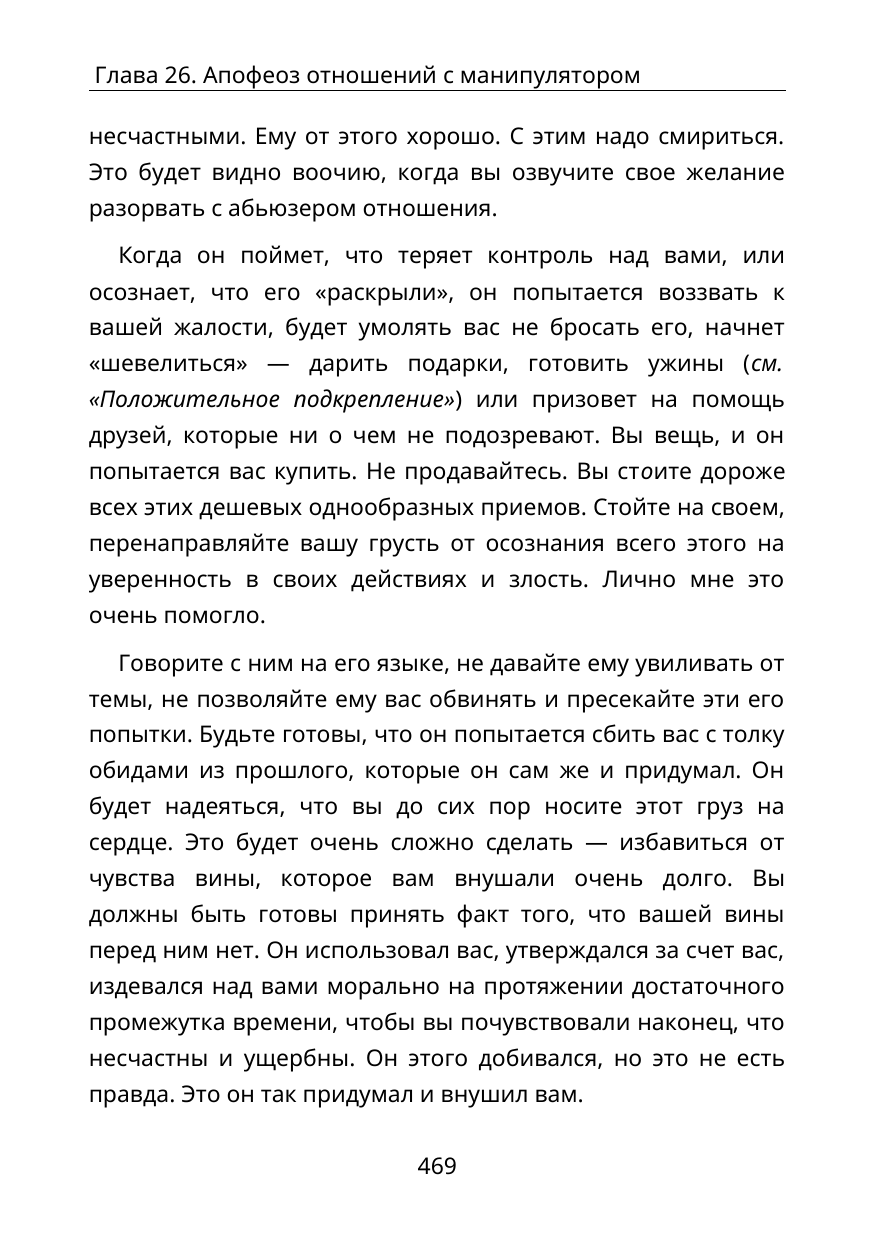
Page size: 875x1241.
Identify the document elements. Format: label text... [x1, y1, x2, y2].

text несчастными. Ему от этого хорошо. С этим надо смириться. Это будет видно воочию, когда вы озвучите свое желание разорвать с абьюзером отношения. [88, 120, 786, 223]
text Говорите с ним на его языке, не давайте ему увиливать от темы, не позволяйте ему вас обвинять и пресекайте эти его попытки. Будьте готовы, что он попытается сбить вас с толку обидами из прошлого, которые он сам же и придумал. Он будет надеяться, что вы до сих пор носите этот груз на сердце. Это будет очень сложно сделать — избавиться от чувства вины, которое вам внушали очень долго. Вы должны быть готовы принять факт того, что вашей вины перед ним нет. Он использовал вас, утверждался за счет вас, издевался над вами морально на протяжении достаточного промежутка времени, чтобы вы почувствовали наконец, что несчастны и ущербны. Он этого добивался, но это не есть правда. Это он так придумал и внушил вам. [88, 647, 786, 1109]
text Когда он поймет, что теряет контроль над вами, или осознает, что его «раскрыли», он попытается воззвать к вашей жалости, будет умолять вас не бросать его, начнет «шевелиться» — дарить подарки, готовить ужины (см. «Положительное подкрепление») или призовет на помощь друзей, которые ни о чем не подозревают. Вы вещь, и он попытается вас купить. Не продавайтесь. Вы стоите дороже всех этих дешевых однообразных приемов. Стойте на своем, перенаправляйте вашу грусть от осознания всего этого на уверенность в своих действиях и злость. Лично мне это очень помогло. [88, 239, 786, 630]
